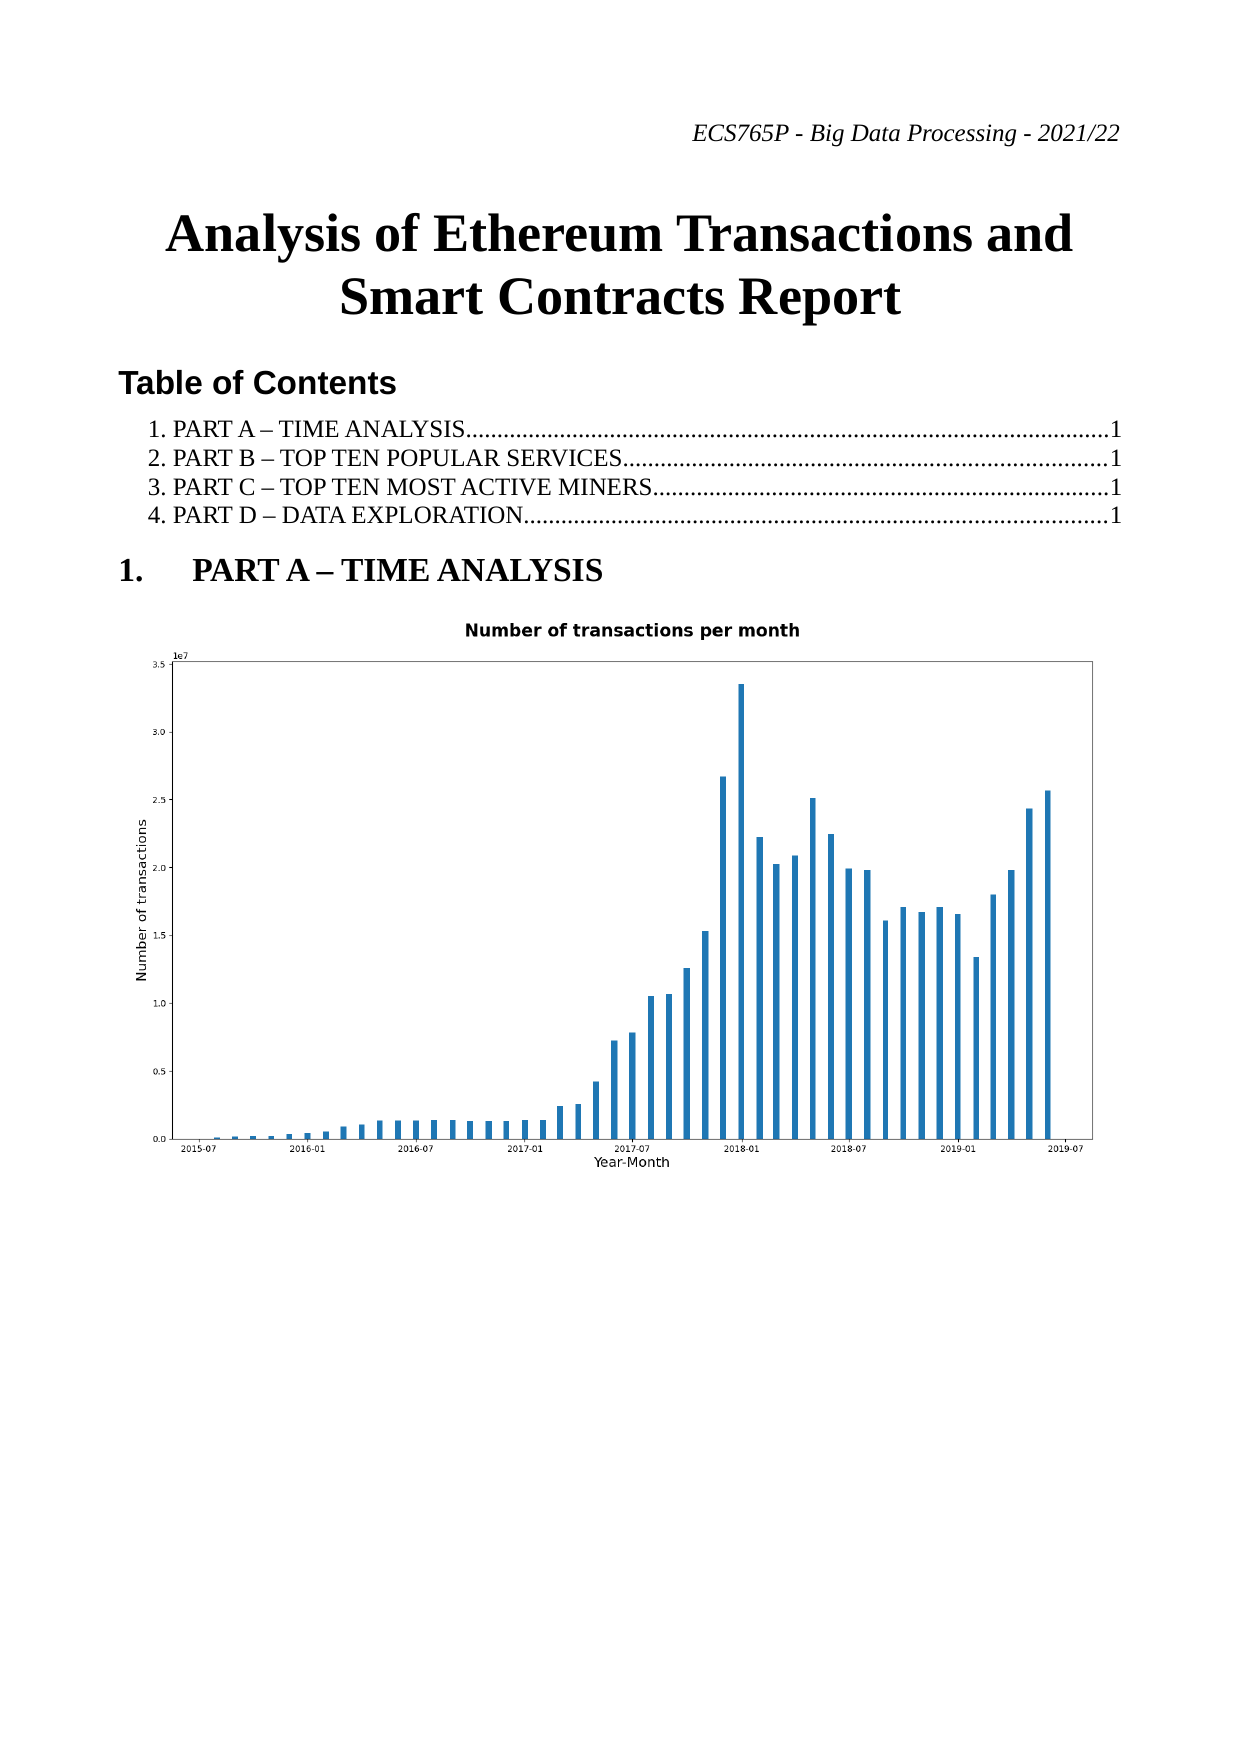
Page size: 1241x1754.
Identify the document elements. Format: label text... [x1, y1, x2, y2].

picture [118, 601, 1123, 1193]
text 1. PART A – TIME ANALYSIS 1 [148, 414, 1122, 443]
text 4. PART D – DATA EXPLORATION 1 [148, 501, 1122, 529]
title Analysis of Ethereum Transactions and Smart Contracts Report [118, 201, 1122, 326]
subtitle PART A – TIME ANALYSIS [118, 550, 1122, 589]
text 3. PART C – TOP TEN MOST ACTIVE MINERS 1 [148, 472, 1122, 501]
subtitle Table of Contents [118, 363, 1122, 402]
text 2. PART B – TOP TEN POPULAR SERVICES 1 [148, 443, 1122, 472]
